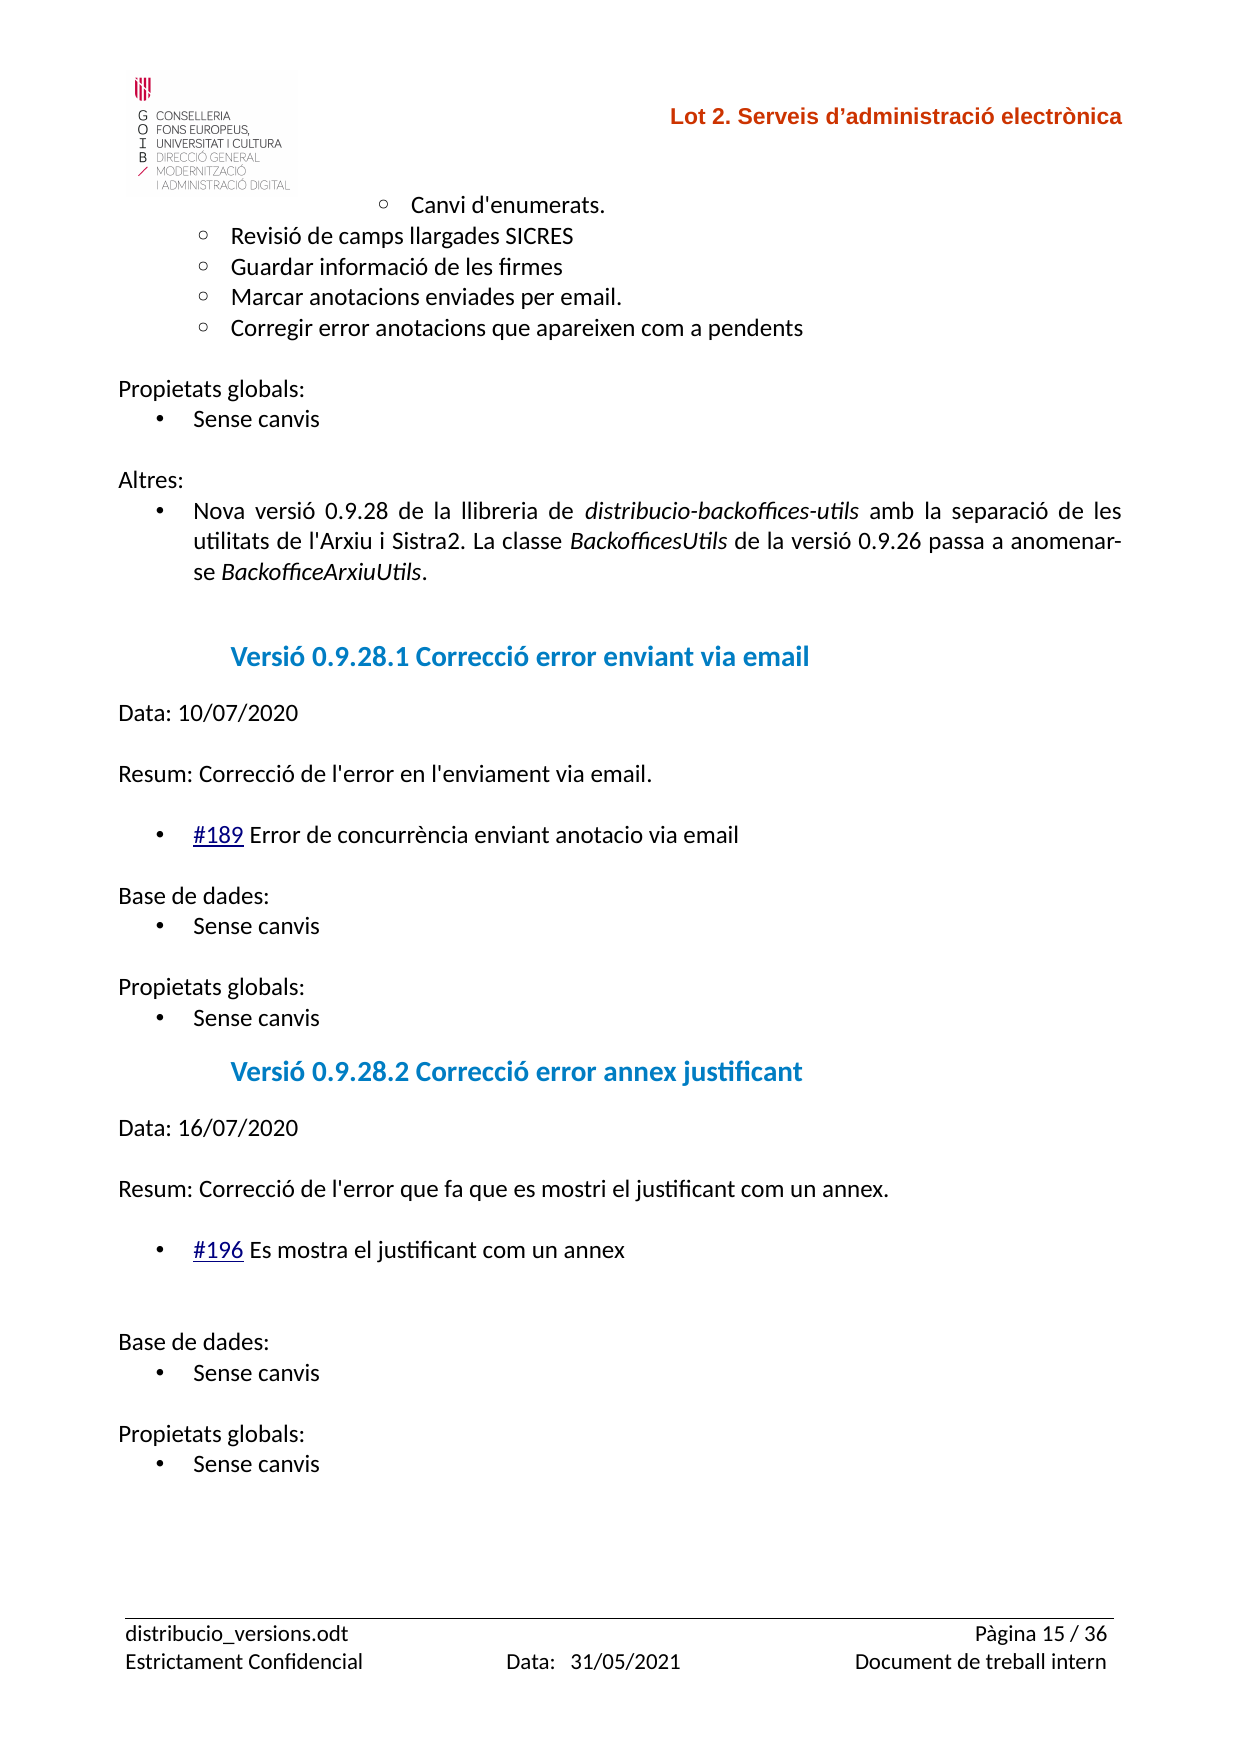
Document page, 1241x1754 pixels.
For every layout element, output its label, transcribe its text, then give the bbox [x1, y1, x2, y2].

list #196 Es mostra el justificant com un annex [156, 1234, 1122, 1265]
list Sense canvis [156, 1357, 1122, 1387]
list Revisió de camps llargades SICRES [193, 220, 1122, 251]
list Sense canvis [156, 911, 1122, 941]
text Propietats globals: [118, 1418, 1122, 1448]
text Base de dades: [118, 1326, 1122, 1357]
list Sense canvis [156, 1448, 1122, 1479]
picture [126, 70, 299, 197]
list Corregir error anotacions que apareixen com a pendents [193, 312, 1122, 342]
list Guardar informació de les firmes [193, 251, 1122, 281]
list Marcar anotacions enviades per email. [193, 281, 1122, 312]
list #189 Error de concurrència enviant anotacio via email [156, 819, 1122, 849]
text Data: 16/07/2020 [118, 1112, 1122, 1143]
subtitle Versió 0.9.28.2 Correcció error annex justificant [153, 1053, 1122, 1089]
list Sense canvis [156, 403, 1122, 434]
text Base de dades: [118, 880, 1122, 911]
text Altres: [118, 464, 1122, 495]
list Sense canvis [156, 1002, 1122, 1033]
subtitle Versió 0.9.28.1 Correcció error enviant via email [153, 638, 1122, 673]
text Propietats globals: [118, 373, 1122, 403]
list Nova versió 0.9.28 de la llibreria de distribucio-backoffices-utils amb la separació de les utilitats de l'Arxiu i Sistra2. La classe BackofficesUtils de la versió 0.9.26 passa a anomenar-se BackofficeArxiuUtils. [156, 495, 1122, 586]
text Resum: Correcció de l'error que fa que es mostri el justificant com un annex. [118, 1173, 1122, 1204]
list Canvi d'enumerats. [193, 190, 1122, 220]
text Propietats globals: [118, 972, 1122, 1002]
text Data: 10/07/2020 [118, 697, 1122, 727]
text Resum: Correcció de l'error en l'enviament via email. [118, 758, 1122, 788]
